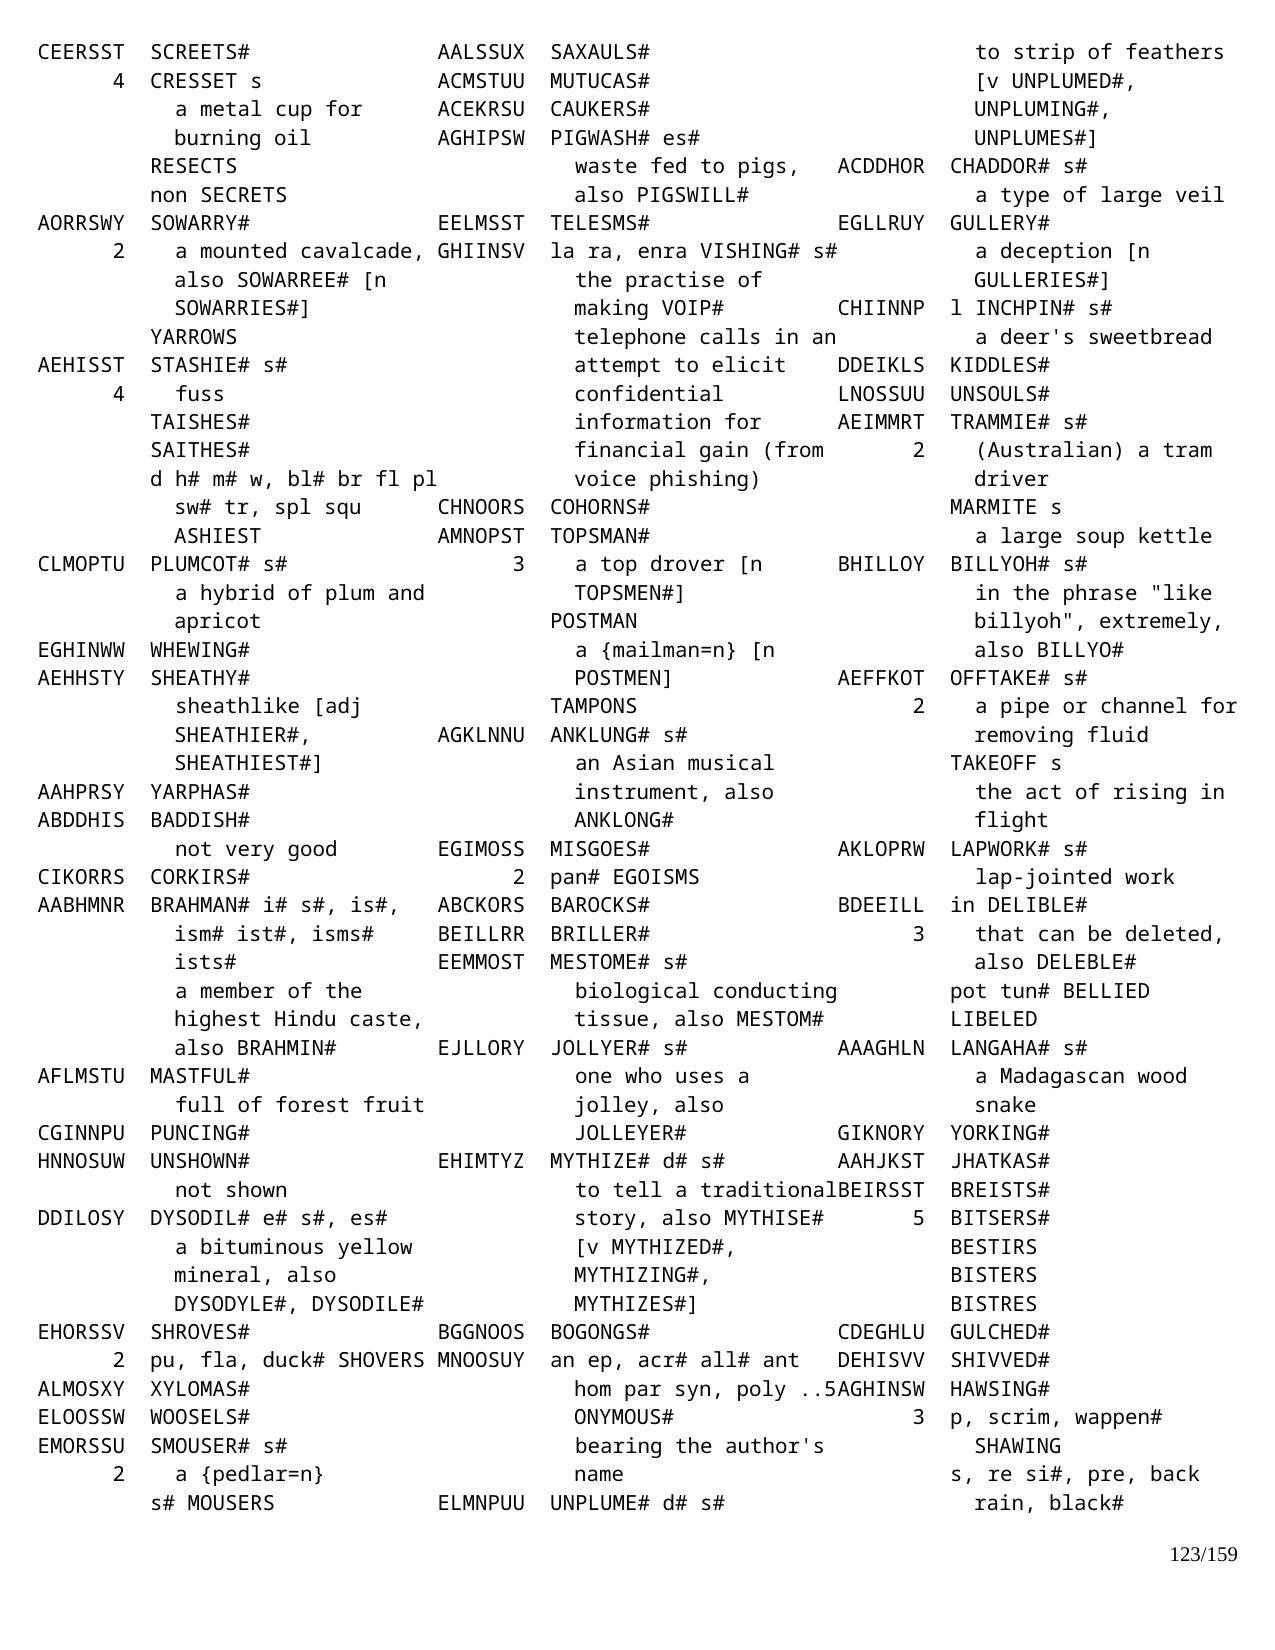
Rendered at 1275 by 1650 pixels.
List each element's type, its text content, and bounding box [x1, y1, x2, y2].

text biological conducting tissue, also MESTOM# [437, 976, 837, 1033]
text in the phrase "like billyoh", extremely, also BILLYO# [837, 578, 1237, 663]
text ELOOSSW WOOSELS# [37, 1402, 437, 1431]
text ACMSTUU MUTUCAS# [437, 66, 837, 94]
text lap-jointed work [837, 862, 1237, 891]
text to strip of feathers [v UNPLUMED#, UNPLUMING#, UNPLUMES#] [837, 37, 1237, 151]
text SAITHES# [37, 436, 437, 464]
text POSTMAN [437, 606, 837, 635]
text EELMSST TELESMS# [437, 208, 837, 237]
text pot tun# BELLIED [837, 976, 1237, 1004]
text CDEGHLU GULCHED# [837, 1317, 1237, 1346]
text non SECRETS [37, 180, 437, 208]
text GHIINSV la ra, enra VISHING# s# [437, 237, 837, 265]
text LIBELED [837, 1004, 1237, 1033]
text AORRSWY SOWARRY# [37, 208, 437, 237]
text 3 a top drover [n TOPSMEN#] [437, 549, 837, 606]
text BDEEILL in DELIBLE# [837, 891, 1237, 919]
text 2 pan# EGOISMS [437, 862, 837, 891]
text ABCKORS BAROCKS# [437, 891, 837, 919]
text DEHISVV SHIVVED# [837, 1346, 1237, 1374]
text AMNOPST TOPSMAN# [437, 521, 837, 549]
text 3 p, scrim, wappen# SHAWING [837, 1402, 1237, 1459]
text an Asian musical instrument, also ANKLONG# [437, 748, 837, 834]
text one who uses a jolley, also JOLLEYER# [437, 1061, 837, 1147]
text a member of the highest Hindu caste, also BRAHMIN# [37, 976, 437, 1061]
text EHORSSV SHROVES# [37, 1317, 437, 1346]
text a large soup kettle [837, 521, 1237, 549]
text sheathlike [adj SHEATHIER#, SHEATHIEST#] [37, 692, 437, 777]
text AAHPRSY YARPHAS# [37, 777, 437, 805]
text a Madagascan wood snake [837, 1061, 1237, 1118]
text to tell a traditional story, also MYTHISE# [v MYTHIZED#, MYTHIZING#, MYTHIZES#] [437, 1175, 837, 1317]
text EHIMTYZ MYTHIZE# d# s# [437, 1147, 837, 1175]
text AAHJKST JHATKAS# [837, 1147, 1237, 1175]
text AEFFKOT OFFTAKE# s# [837, 663, 1237, 692]
text not shown [37, 1175, 437, 1203]
text AEIMMRT TRAMMIE# s# [837, 407, 1237, 436]
text BISTERS [837, 1260, 1237, 1289]
text CIKORRS CORKIRS# [37, 862, 437, 891]
text 5 BITSERS# [837, 1203, 1237, 1232]
text CGINNPU PUNCING# [37, 1118, 437, 1147]
text AFLMSTU MASTFUL# [37, 1061, 437, 1090]
text HNNOSUW UNSHOWN# [37, 1147, 437, 1175]
text CHNOORS COHORNS# [437, 492, 837, 521]
text CEERSST SCREETS# [37, 37, 437, 66]
text AAAGHLN LANGAHA# s# [837, 1033, 1237, 1061]
text a metal cup for burning oil [37, 94, 437, 151]
text a deer's sweetbread [837, 322, 1237, 350]
text AABHMNR BRAHMAN# i# s#, is#, ism# ist#, isms# ists# [37, 891, 437, 976]
text AEHISST STASHIE# s# [37, 350, 437, 379]
text MARMITE s [837, 492, 1237, 521]
text BGGNOOS BOGONGS# [437, 1317, 837, 1346]
text EEMMOST MESTOME# s# [437, 947, 837, 976]
text waste fed to pigs, also PIGSWILL# [437, 151, 837, 208]
text ELMNPUU UNPLUME# d# s# [437, 1488, 837, 1516]
text 2 (Australian) a tram driver [837, 436, 1237, 492]
text AKLOPRW LAPWORK# s# [837, 834, 1237, 862]
text a type of large veil [837, 180, 1237, 208]
text DDEIKLS KIDDLES# [837, 350, 1237, 379]
text EGIMOSS MISGOES# [437, 834, 837, 862]
text 4 fuss [37, 379, 437, 407]
text s, re si#, pre, back rain, black# [837, 1459, 1237, 1516]
text 2 a mounted cavalcade, also SOWARREE# [n SOWARRIES#] [37, 237, 437, 322]
text TAISHES# [37, 407, 437, 436]
text EMORSSU SMOUSER# s# [37, 1431, 437, 1459]
text EJLLORY JOLLYER# s# [437, 1033, 837, 1061]
text d h# m# w, bl# br fl pl sw# tr, spl squ ASHIEST [37, 464, 437, 549]
text ACEKRSU CAUKERS# [437, 94, 837, 123]
text CLMOPTU PLUMCOT# s# [37, 549, 437, 578]
text 3 that can be deleted, also DELEBLE# [837, 919, 1237, 976]
text EGLLRUY GULLERY# [837, 208, 1237, 237]
text AGHIPSW PIGWASH# es# [437, 123, 837, 151]
text the act of rising in flight [837, 777, 1237, 834]
text 2 a pipe or channel for removing fluid [837, 692, 1237, 748]
text BHILLOY BILLYOH# s# [837, 549, 1237, 578]
text a {mailman=n} [n POSTMEN] [437, 635, 837, 692]
text AALSSUX SAXAULS# [437, 37, 837, 66]
text a hybrid of plum and apricot [37, 578, 437, 635]
text a bituminous yellow mineral, also DYSODYLE#, DYSODILE# [37, 1232, 437, 1317]
text a deception [n GULLERIES#] [837, 237, 1237, 293]
text 4 CRESSET s [37, 66, 437, 94]
text TAKEOFF s [837, 748, 1237, 777]
text BEILLRR BRILLER# [437, 919, 837, 947]
text TAMPONS [437, 692, 837, 720]
text BISTRES [837, 1289, 1237, 1317]
text s# MOUSERS [37, 1488, 437, 1516]
text full of forest fruit [37, 1090, 437, 1118]
text 2 pu, fla, duck# SHOVERS [37, 1346, 437, 1374]
text AGHINSW HAWSING# [837, 1374, 1237, 1402]
text BEIRSST BREISTS# [837, 1175, 1237, 1203]
text BESTIRS [837, 1232, 1237, 1260]
text EGHINWW WHEWING# [37, 635, 437, 663]
text bearing the author's name [437, 1431, 837, 1488]
text LNOSSUU UNSOULS# [837, 379, 1237, 407]
text RESECTS [37, 151, 437, 180]
text ACDDHOR CHADDOR# s# [837, 151, 1237, 180]
text GIKNORY YORKING# [837, 1118, 1237, 1147]
text 2 a {pedlar=n} [37, 1459, 437, 1488]
text not very good [37, 834, 437, 862]
text ALMOSXY XYLOMAS# [37, 1374, 437, 1402]
text AGKLNNU ANKLUNG# s# [437, 720, 837, 748]
text ABDDHIS BADDISH# [37, 805, 437, 834]
text AEHHSTY SHEATHY# [37, 663, 437, 692]
text CHIINNP l INCHPIN# s# [837, 293, 1237, 322]
text the practise of making VOIP# telephone calls in an attempt to elicit confidential information for financial gain (from voice phishing) [437, 265, 837, 492]
text YARROWS [37, 322, 437, 350]
text DDILOSY DYSODIL# e# s#, es# [37, 1203, 437, 1232]
text MNOOSUY an ep, acr# all# ant hom par syn, poly ..5 ONYMOUS# [437, 1346, 837, 1431]
